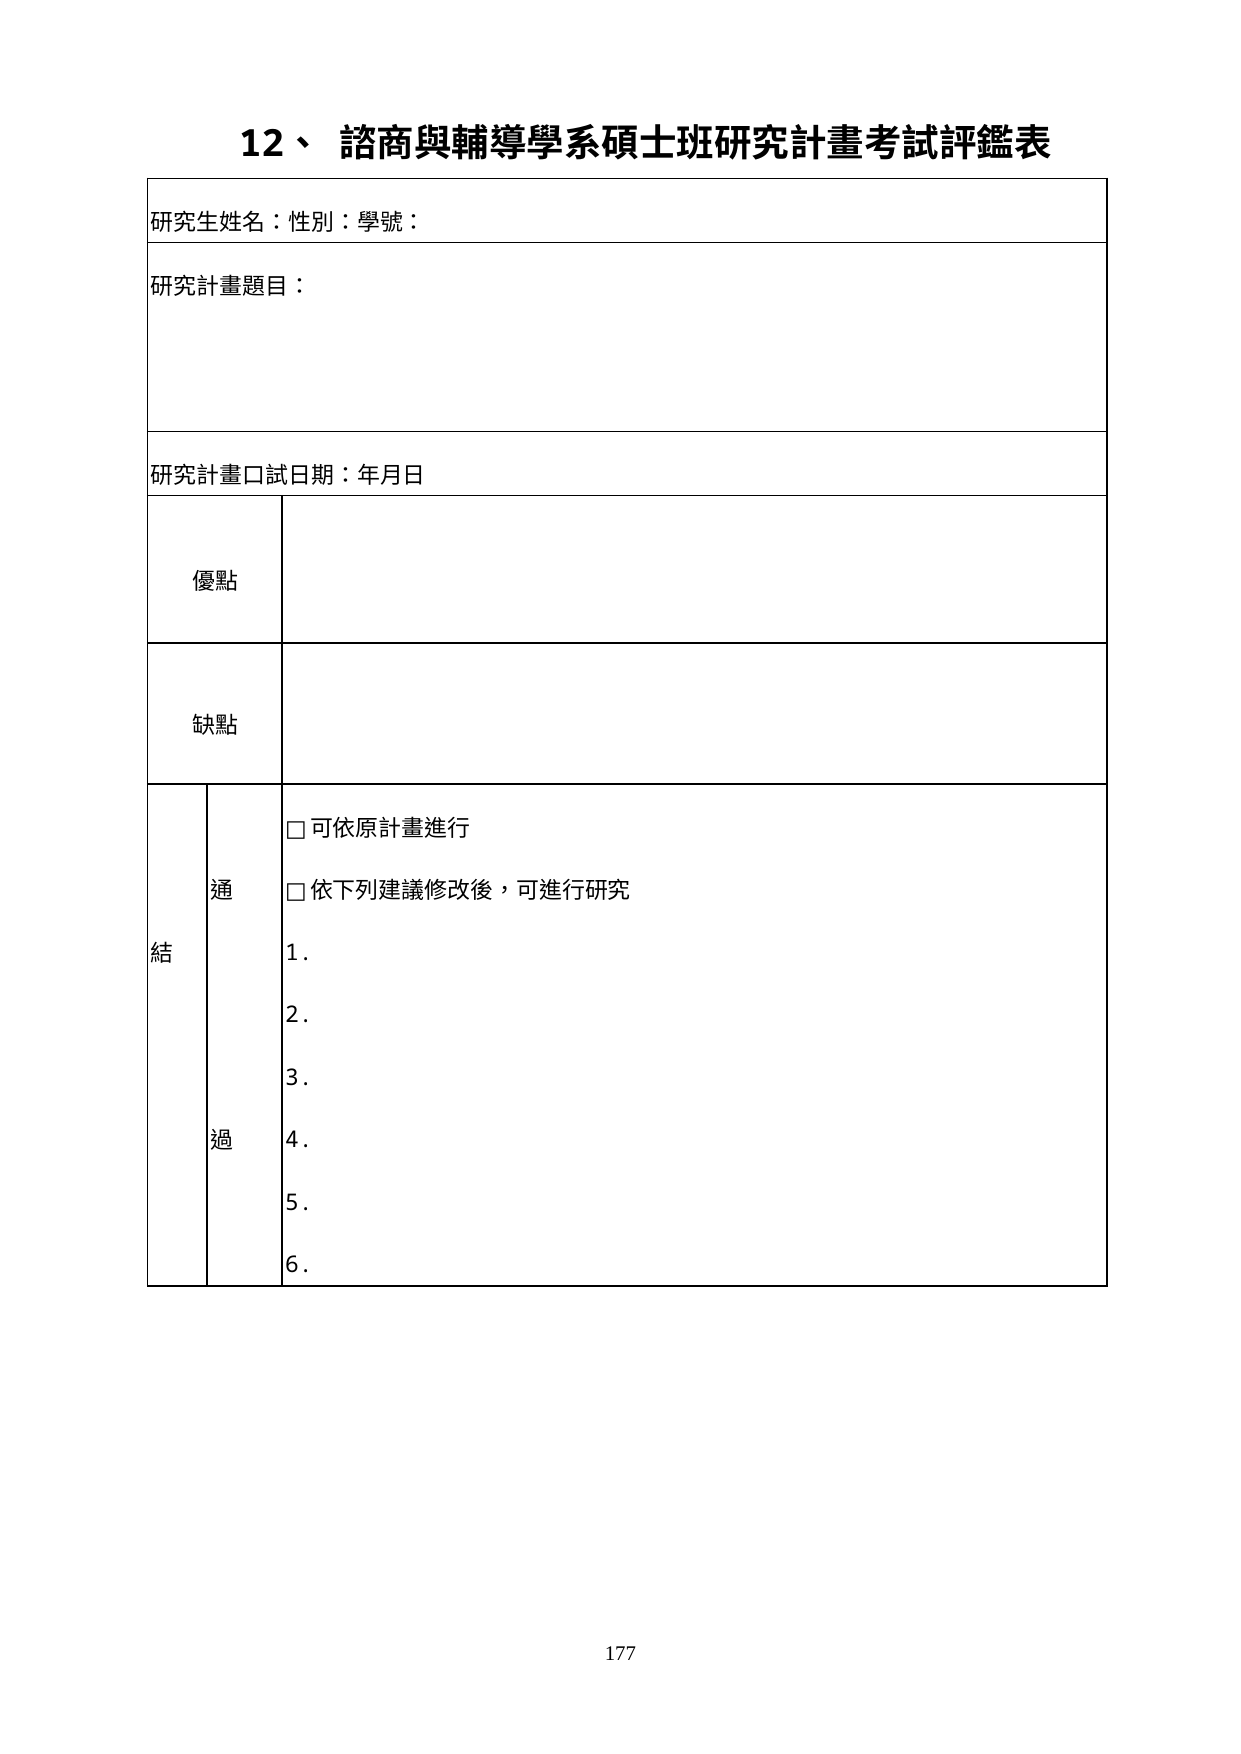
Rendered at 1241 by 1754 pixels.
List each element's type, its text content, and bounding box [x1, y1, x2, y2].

table_cell 優點 [148, 496, 281, 642]
table_cell [283, 496, 1106, 642]
table_cell 研究計畫口試日期：年月日 [148, 432, 1106, 495]
table_cell 可依原計畫進行 依下列建議修改後，可進行研究 1. 2. 3. 4. 5. 6. [283, 785, 1106, 1285]
table_cell 結 [148, 785, 206, 1285]
subtitle 諮商與輔導學系碩士班研究計畫考試評鑑表 [198, 113, 1092, 167]
table_cell 缺點 [148, 644, 281, 783]
table_cell [283, 644, 1106, 783]
table_cell 通 過 [208, 785, 281, 1285]
table_header 研究生姓名：性別：學號： [148, 179, 1106, 242]
table_cell 研究計畫題目： [148, 243, 1106, 431]
